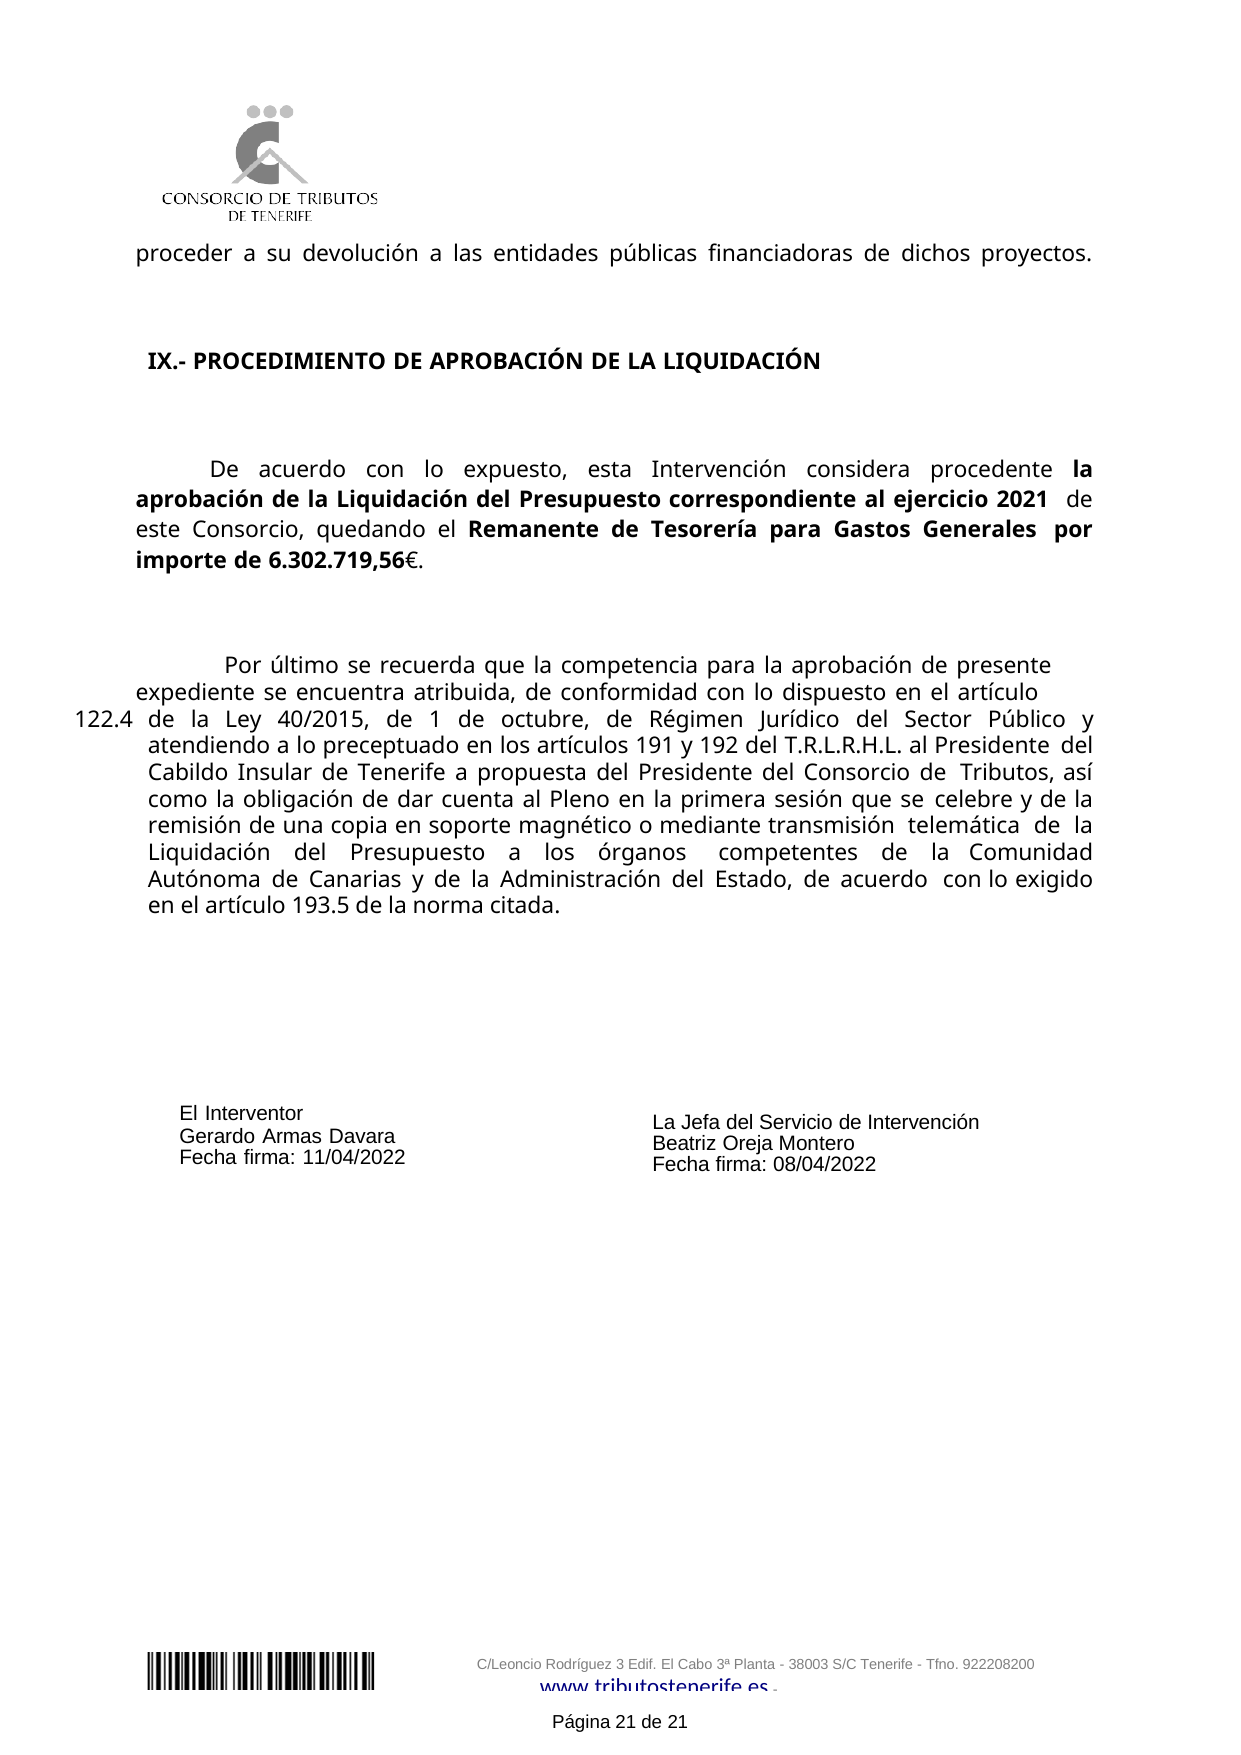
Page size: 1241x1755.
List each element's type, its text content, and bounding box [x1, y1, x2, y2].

text De acuerdo con lo expuesto, esta Intervención considera procedente la aprobación de la Liquidación del Presupuesto correspondiente al ejercicio 2021 de este Consorcio, quedando el Remanente de Tesorería para Gastos Generales por importe de 6.302.719,56€. [135, 453, 1093, 575]
text La Jefa del Servicio de Intervención Beatriz Oreja Montero [652, 1113, 1042, 1155]
text Fecha firma: 08/04/2022 [652, 1155, 1105, 1176]
list de la Ley 40/2015, de 1 de octubre, de Régimen Jurídico del Sector Público y atendiendo a lo preceptuado en los artículos 191 y 192 del T.R.L.R.H.L. al Presidente del Cabildo Insular de Tenerife a propuesta del Presidente del Consorcio de Tributos, así como la obligación de dar cuenta al Pleno en la primera sesión que se celebre y de la remisión de una copia en soporte magnético o mediante transmisión telemática de la Liquidación del Presupuesto a los órganos competentes de la Comunidad Autónoma de Canarias y de la Administración del Estado, de acuerdo con lo exigido en el artículo 193.5 de la norma citada. [135, 706, 1093, 919]
text IX.- PROCEDIMIENTO DE APROBACIÓN DE LA LIQUIDACIÓN [148, 344, 1105, 376]
text proceder a su devolución a las entidades públicas financiadoras de dichos proyectos. [135, 240, 1093, 267]
text Gerardo Armas Davara Fecha firma: 11/04/2022 [179, 1126, 408, 1168]
text El Interventor [179, 1102, 408, 1125]
text Por último se recuerda que la competencia para la aprobación de presente expediente se encuentra atribuida, de conformidad con lo dispuesto en el artículo [135, 652, 1093, 706]
